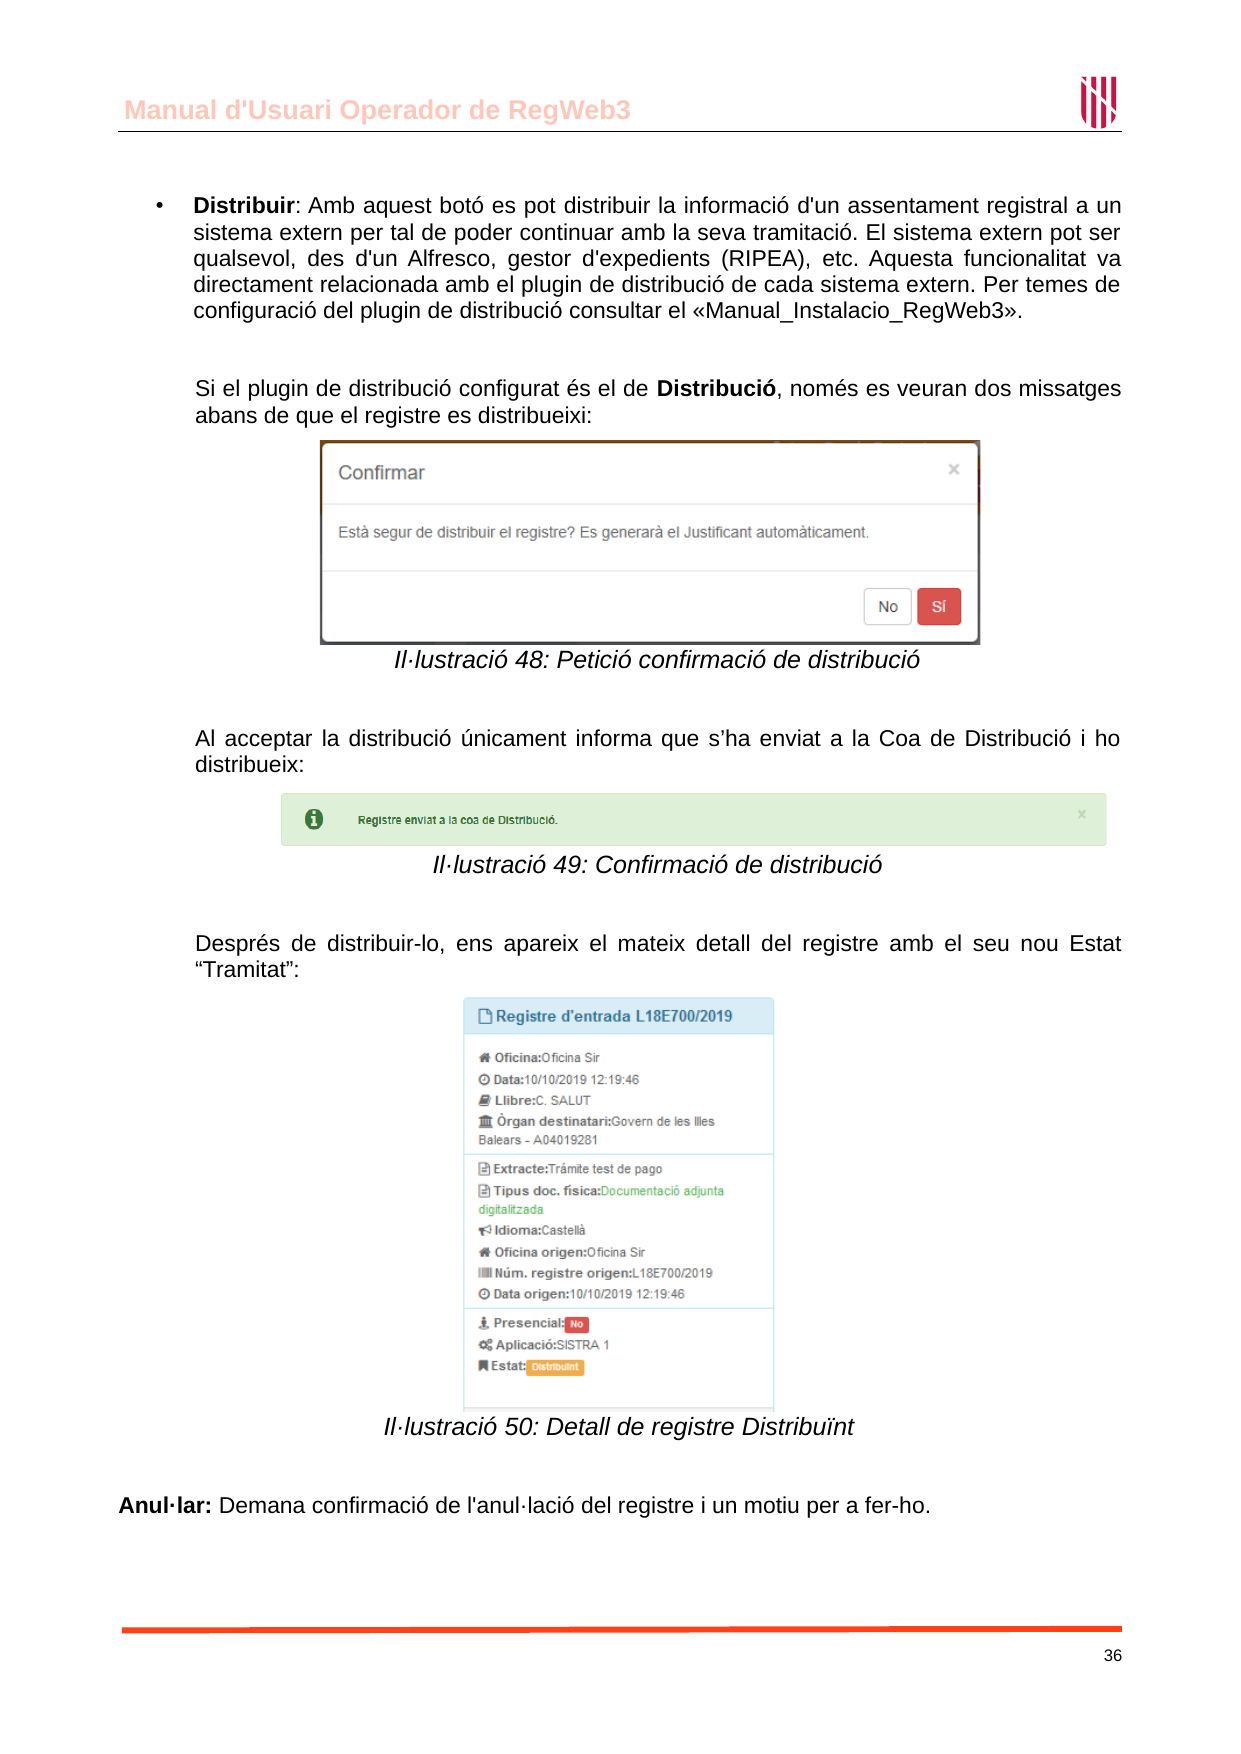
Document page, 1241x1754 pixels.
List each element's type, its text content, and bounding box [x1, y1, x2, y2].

text Il·lustració 49: Confirmació de distribució [195, 850, 1122, 878]
picture [1078, 74, 1119, 130]
text Anul·lar: Demana confirmació de l'anul·lació del registre i un motiu per a fer-ho. [118, 1492, 1122, 1518]
text Il·lustració 48: Petició confirmació de distribució [195, 645, 1122, 673]
text Després de distribuir-lo, ens apareix el mateix detall del registre amb el seu nou Estat “Tramitat”: [195, 930, 1122, 983]
picture [461, 995, 779, 1412]
text Si el plugin de distribució configurat és el de Distribució, només es veuran dos missatges abans de que el registre es distribueixi: [195, 375, 1122, 428]
text Il·lustració 50: Detall de registre Distribuïnt [118, 1412, 1122, 1440]
picture [277, 790, 1109, 850]
list Distribuir: Amb aquest botó es pot distribuir la informació d'un assentament registral a un sistema extern per tal de poder continuar amb la seva tramitació. El sistema extern pot ser qualsevol, des d'un Alfresco, gestor d'expedients (RIPEA), etc. Aquesta funcionalitat va directament relacionada amb el plugin de distribució de cada sistema extern. Per temes de configuració del plugin de distribució consultar el «Manual_Instalacio_RegWeb3». [156, 192, 1122, 324]
text Al acceptar la distribució únicament informa que s’ha enviat a la Coa de Distribució i ho distribueix: [195, 725, 1122, 778]
picture [319, 440, 981, 645]
